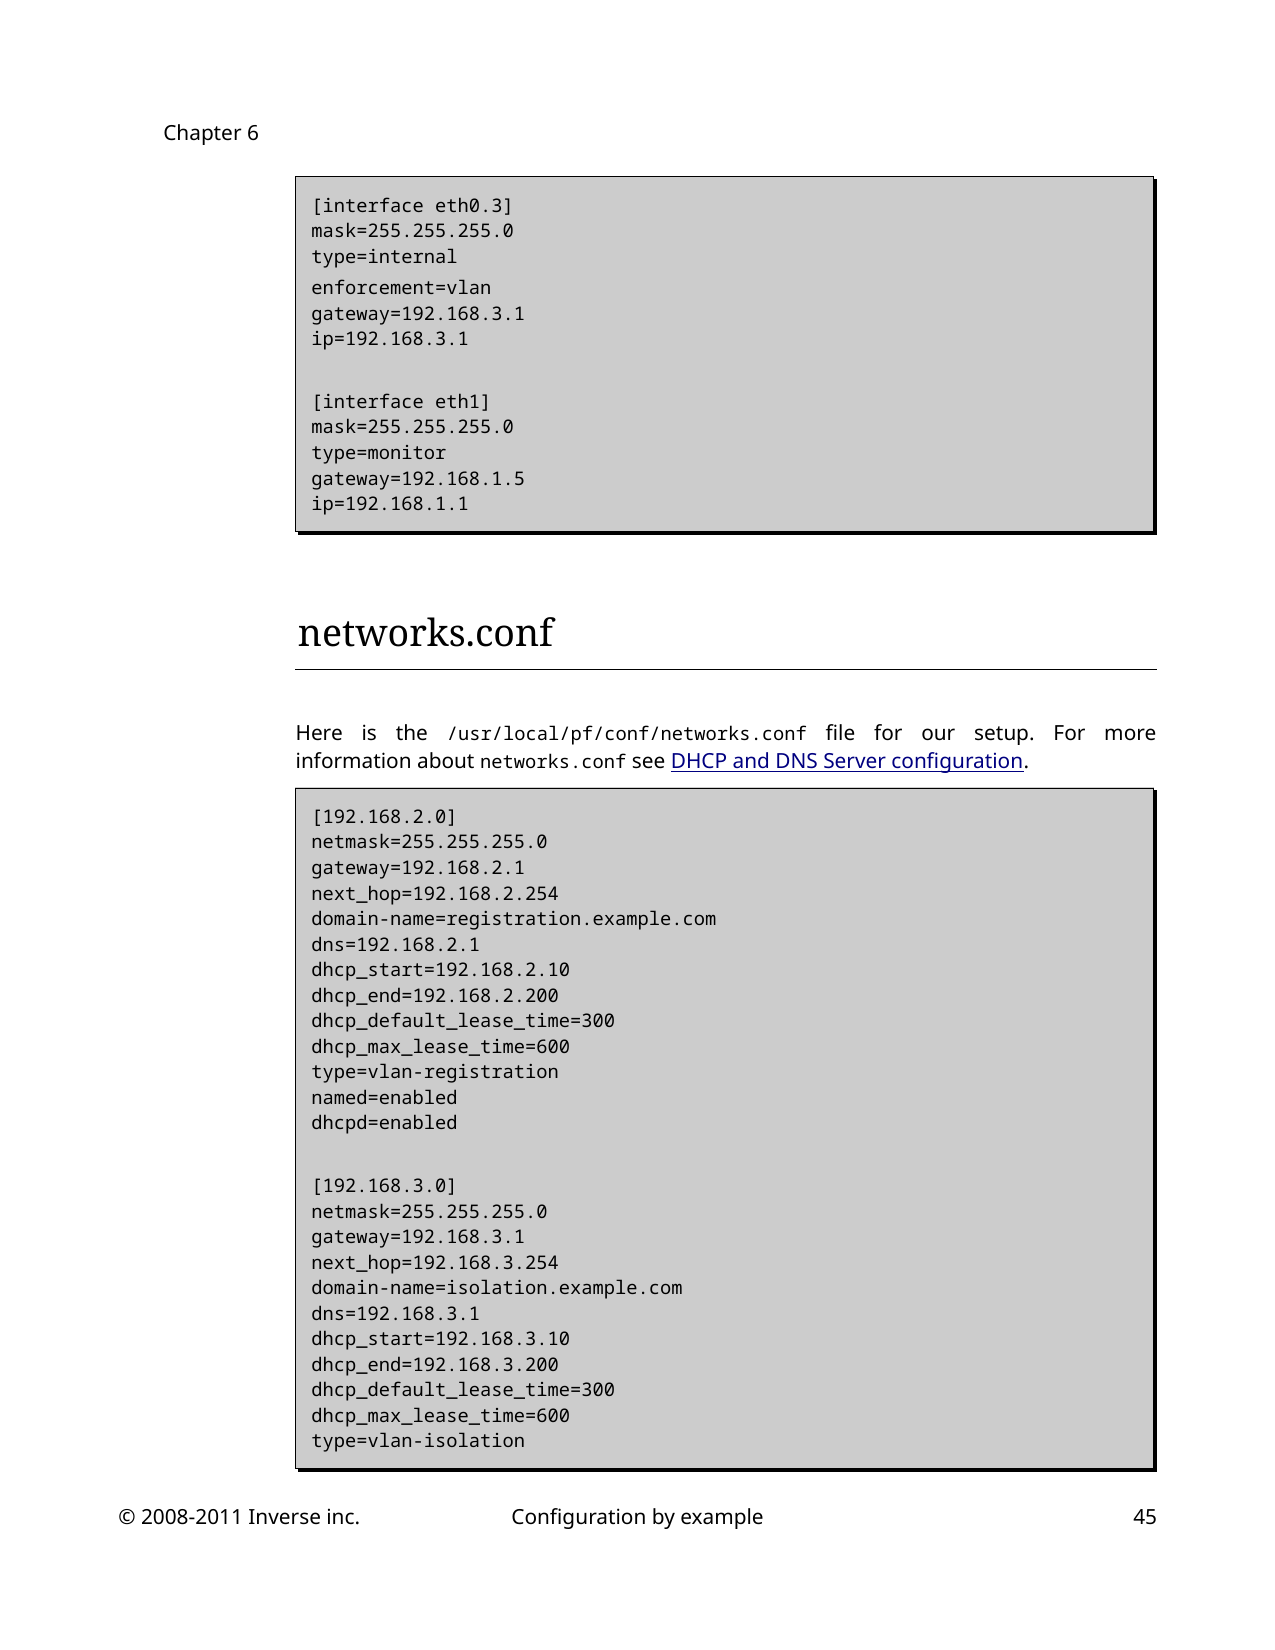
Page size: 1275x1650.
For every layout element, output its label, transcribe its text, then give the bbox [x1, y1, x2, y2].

subtitle networks.conf [295, 606, 1157, 669]
text [192.168.3.0] netmask=255.255.255.0 gateway=192.168.3.1 next_hop=192.168.3.254 domain-name=isolation.example.com dns=192.168.3.1 dhcp_start=192.168.3.10 dhcp_end=192.168.3.200 dhcp_default_lease_time=300 dhcp_max_lease_time=600 type=vlan-isolation [296, 1157, 1153, 1468]
text [interface eth0.3] mask=255.255.255.0 type=internal [296, 177, 1153, 258]
text enforcement=vlan gateway=192.168.3.1 ip=192.168.3.1 [296, 258, 1153, 341]
text [192.168.2.0] netmask=255.255.255.0 gateway=192.168.2.1 next_hop=192.168.2.254 domain-name=registration.example.com dns=192.168.2.1 dhcp_start=192.168.2.10 dhcp_end=192.168.2.200 dhcp_default_lease_time=300 dhcp_max_lease_time=600 type=vlan-registration named=enabled dhcpd=enabled [296, 789, 1153, 1125]
text Here is the /usr/local/pf/conf/networks.conf file for our setup. For more information about networks.conf see DHCP and DNS Server configuration. [295, 718, 1157, 775]
text [interface eth1] mask=255.255.255.0 type=monitor gateway=192.168.1.5 ip=192.168.1.1 [296, 372, 1153, 531]
